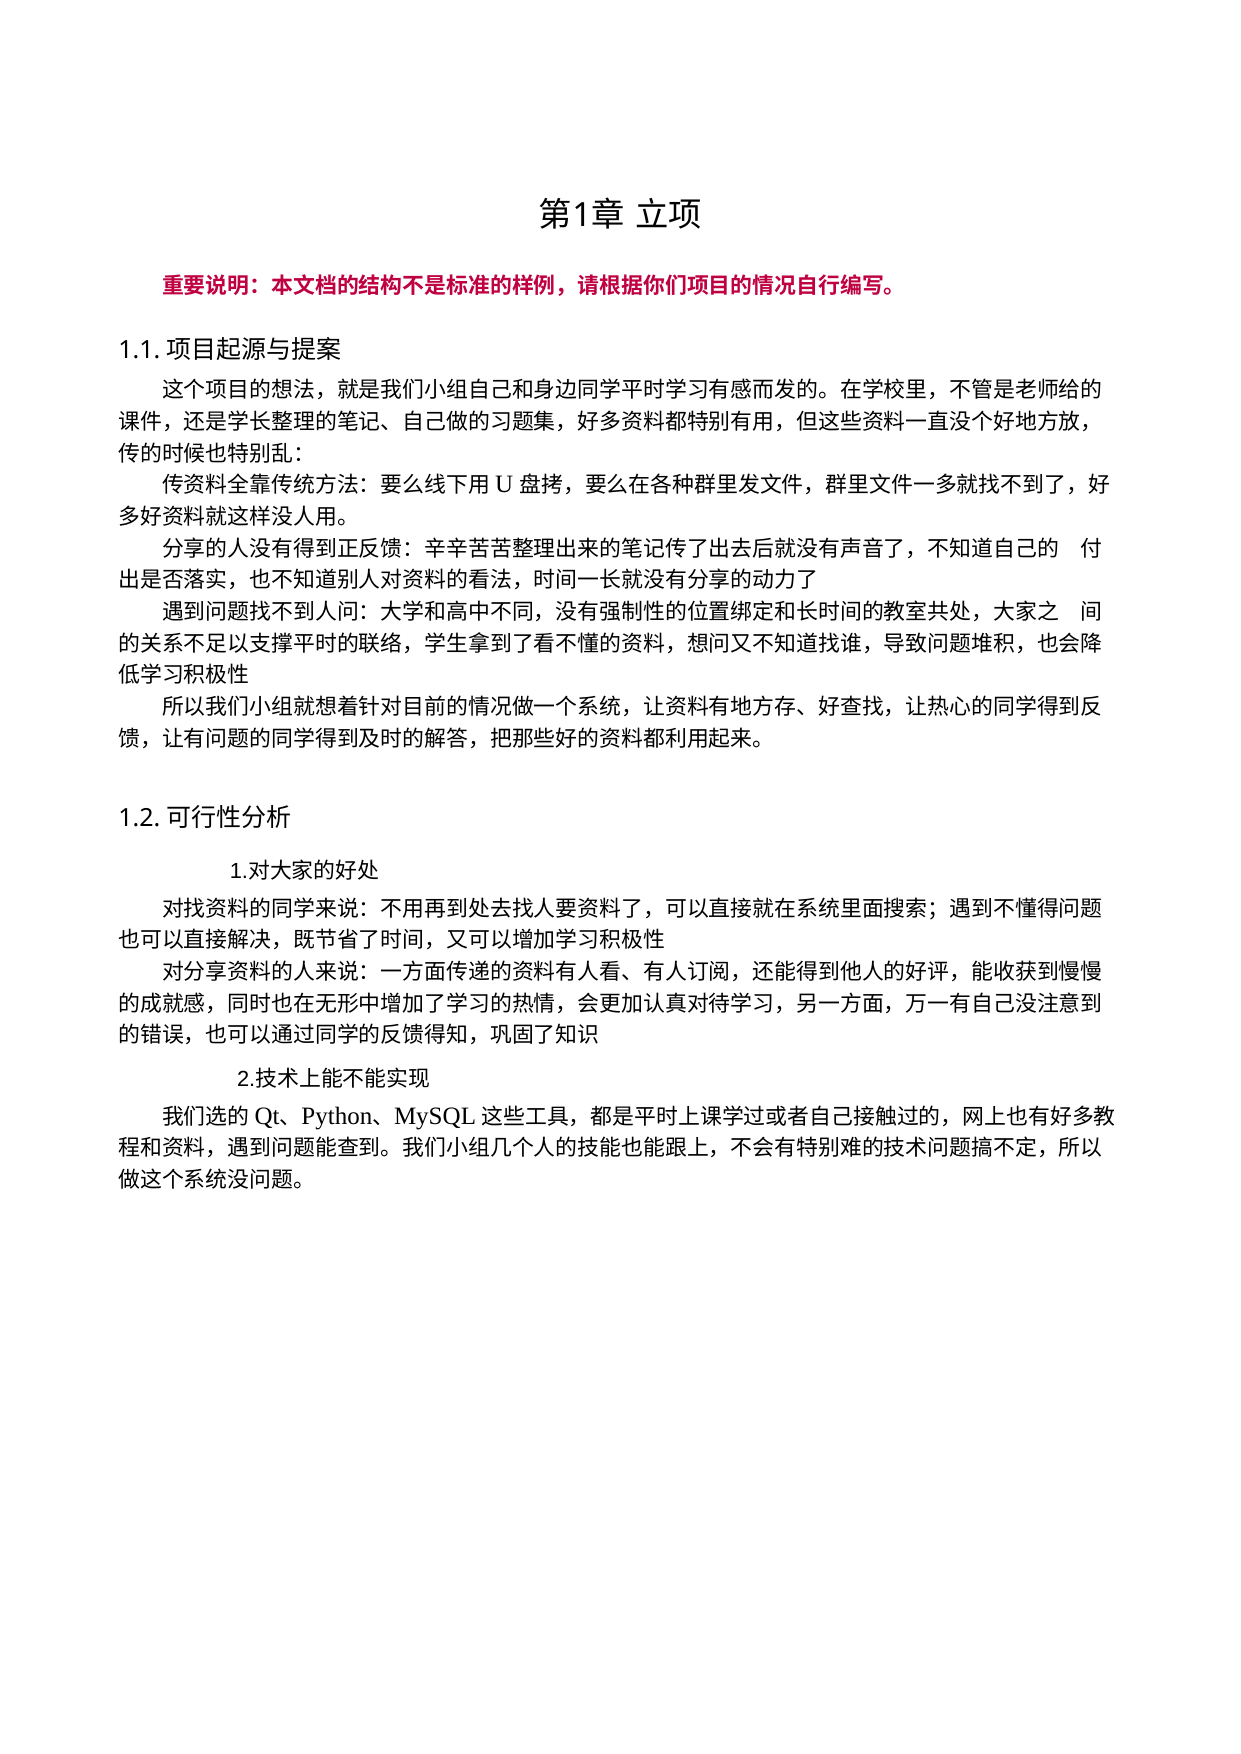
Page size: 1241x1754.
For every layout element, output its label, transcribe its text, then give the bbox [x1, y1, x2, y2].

text 对分享资料的人来说：一方面传递的资料有人看、有人订阅，还能得到他人的好评，能收获到慢慢的成就感，同时也在无形中增加了学习的热情，会更加认真对待学习，另一方面，万一有自己没注意到的错误，也可以通过同学的反馈得知，巩固了知识 [118, 954, 1122, 1049]
subtitle 1.对大家的好处 [118, 853, 1122, 884]
subtitle 立项 [118, 188, 1122, 236]
text 传资料全靠传统方法：要么线下用 U 盘拷，要么在各种群里发文件，群里文件一多就找不到了，好多好资料就这样没人用。 [118, 467, 1122, 531]
text 分享的人没有得到正反馈：辛辛苦苦整理出来的笔记传了出去后就没有声音了，不知道自己的 付出是否落实，也不知道别人对资料的看法，时间一长就没有分享的动力了 [118, 531, 1122, 594]
subtitle 2.技术上能不能实现 [118, 1061, 1122, 1092]
text 这个项目的想法，就是我们小组自己和身边同学平时学习有感而发的。在学校里，不管是老师给的课件，还是学长整理的笔记、自己做的习题集，好多资料都特别有用，但这些资料一直没个好地方放，传的时候也特别乱： [118, 372, 1122, 467]
text 所以我们小组就想着针对目前的情况做一个系统，让资料有地方存、好查找，让热心的同学得到反馈，让有问题的同学得到及时的解答，把那些好的资料都利用起来。 [118, 689, 1122, 752]
text 重要说明：本文档的结构不是标准的样例，请根据你们项目的情况自行编写。 [118, 268, 1122, 300]
text 我们选的 Qt、Python、MySQL 这些工具，都是平时上课学过或者自己接触过的，网上也有好多教程和资料，遇到问题能查到。我们小组几个人的技能也能跟上，不会有特别难的技术问题搞不定，所以做这个系统没问题。 [118, 1099, 1122, 1194]
text 遇到问题找不到人问：大学和高中不同，没有强制性的位置绑定和长时间的教室共处，大家之 间的关系不足以支撑平时的联络，学生拿到了看不懂的资料，想问又不知道找谁，导致问题堆积，也会降低学习积极性 [118, 594, 1122, 689]
subtitle 可行性分析 [118, 797, 1122, 834]
text 对找资料的同学来说：不用再到处去找人要资料了，可以直接就在系统里面搜索；遇到不懂得问题也可以直接解决，既节省了时间，又可以增加学习积极性 [118, 891, 1122, 954]
subtitle 项目起源与提案 [118, 329, 1122, 365]
